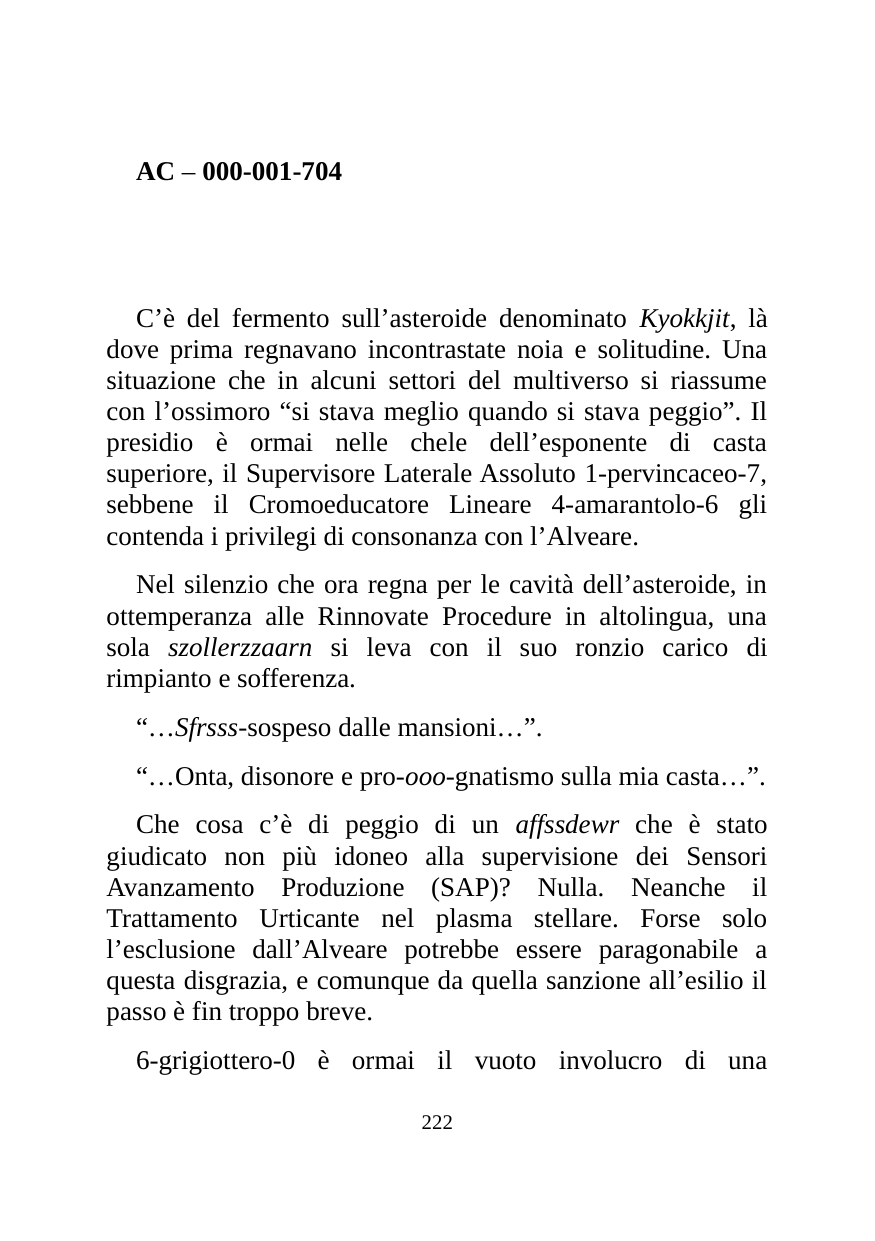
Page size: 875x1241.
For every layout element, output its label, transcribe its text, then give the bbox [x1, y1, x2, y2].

text AC – 000-001-704 [106, 155, 768, 186]
text Nel silenzio che ora regna per le cavità dell’asteroide, in ottemperanza alle Rinnovate Procedure in altolingua, una sola szollerzzaarn si leva con il suo ronzio carico di rimpianto e sofferenza. [106, 568, 768, 693]
text “…Onta, disonore e pro-ooo-gnatismo sulla mia casta…”. [106, 760, 768, 791]
text Che cosa c’è di peggio di un affssdewr che è stato giudicato non più idoneo alla supervisione dei Sensori Avanzamento Produzione (SAP)? Nulla. Neanche il Trattamento Urticante nel plasma stellare. Forse solo l’esclusione dall’Alveare potrebbe essere paragonabile a questa disgrazia, e comunque da quella sanzione all’esilio il passo è fin troppo breve. [106, 808, 768, 1027]
text “…Sfrsss-sospeso dalle mansioni…”. [106, 711, 768, 742]
text 6-grigiottero-0 è ormai il vuoto involucro di una [106, 1044, 768, 1075]
text C’è del fermento sull’asteroide denominato Kyokkjit, là dove prima regnavano incontrastate noia e solitudine. Una situazione che in alcuni settori del multiverso si riassume con l’ossimoro “si stava meglio quando si stava peggio”. Il presidio è ormai nelle chele dell’esponente di casta superiore, il Supervisore Laterale Assoluto 1-pervincaceo-7, sebbene il Cromoeducatore Lineare 4-amarantolo-6 gli contenda i privilegi di consonanza con l’Alveare. [106, 302, 768, 551]
